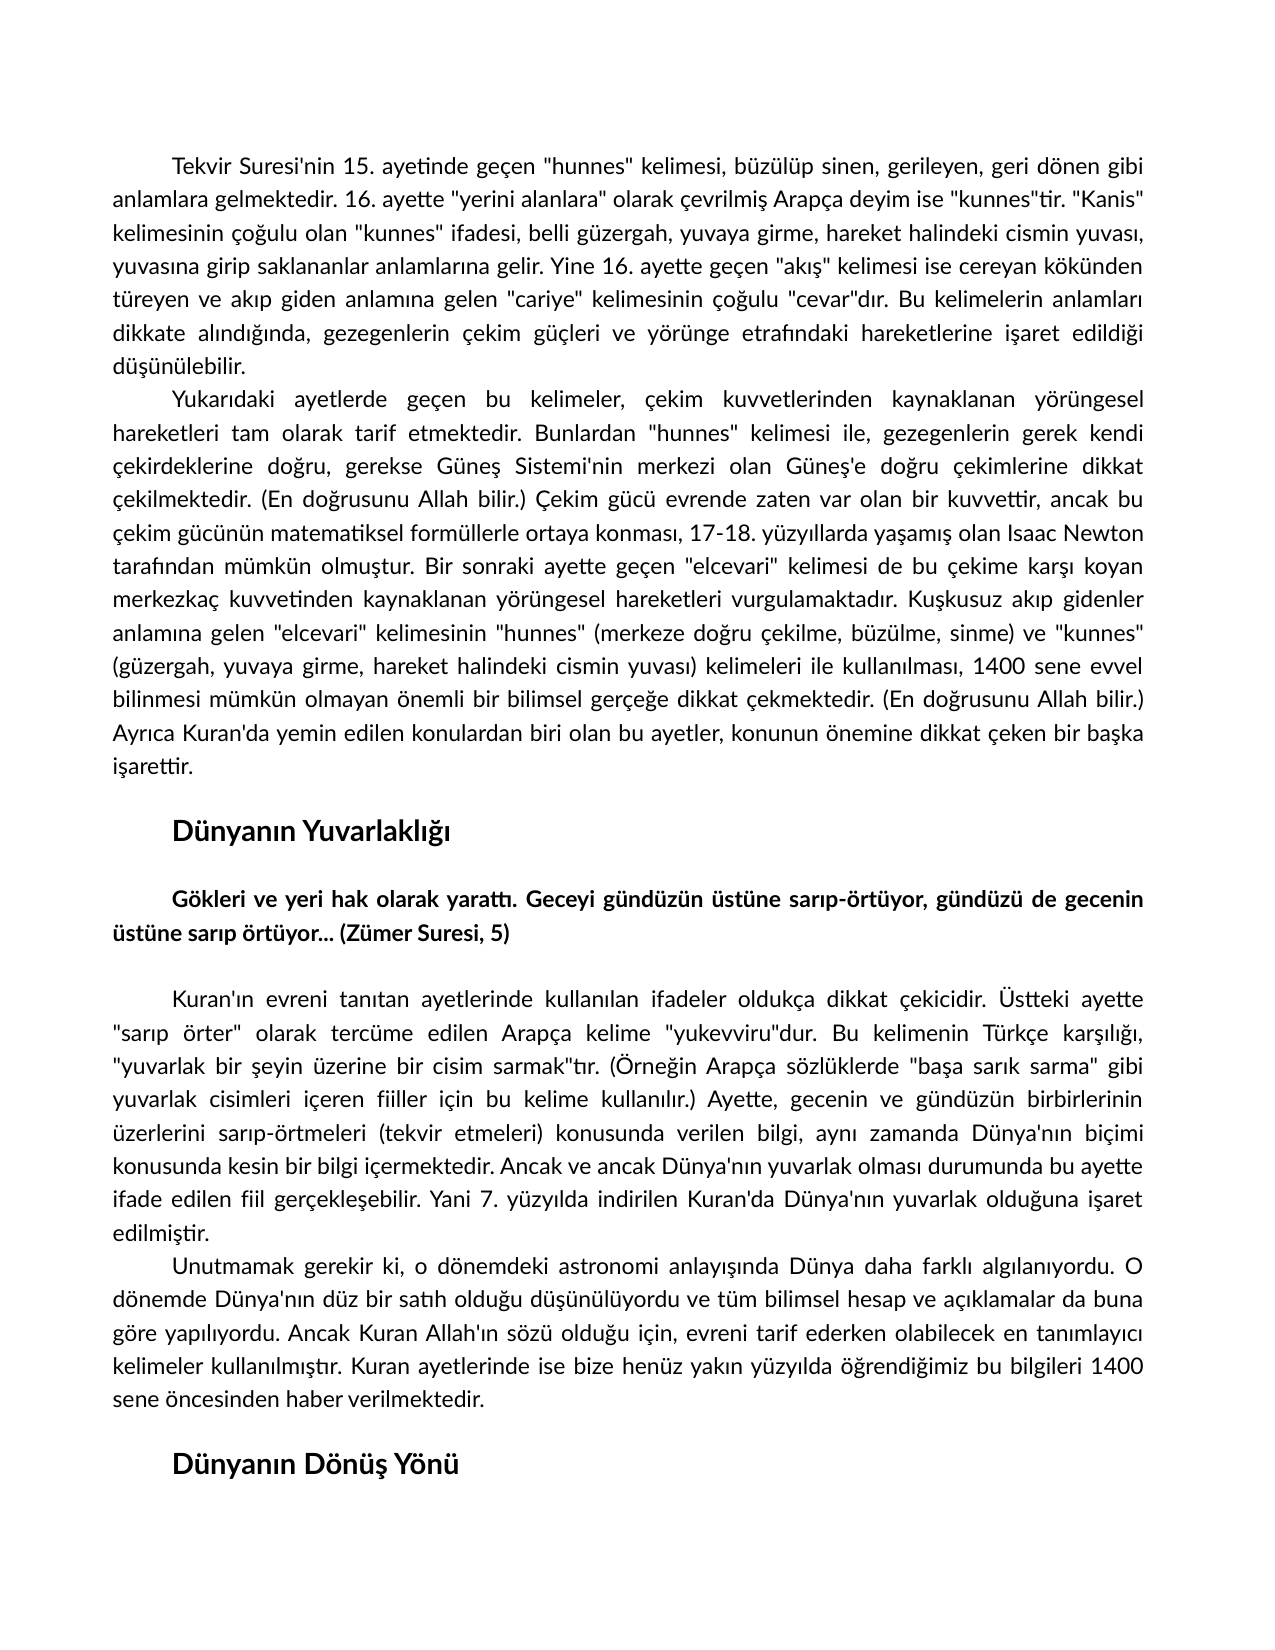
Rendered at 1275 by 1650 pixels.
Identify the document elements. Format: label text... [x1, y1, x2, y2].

text Gökleri ve yeri hak olarak yarattı. Geceyi gündüzün üstüne sarıp-örtüyor, gündüzü de gecenin üstüne sarıp örtüyor... (Zümer Suresi, 5) [112, 881, 1145, 948]
text Kuran'ın evreni tanıtan ayetlerinde kullanılan ifadeler oldukça dikkat çekicidir. Üstteki ayette "sarıp örter" olarak tercüme edilen Arapça kelime "yukevviru"dur. Bu kelimenin Türkçe karşılığı, "yuvarlak bir şeyin üzerine bir cisim sarmak"tır. (Örneğin Arapça sözlüklerde "başa sarık sarma" gibi yuvarlak cisimleri içeren fiiller için bu kelime kullanılır.) Ayette, gecenin ve gündüzün birbirlerinin üzerlerini sarıp-örtmeleri (tekvir etmeleri) konusunda verilen bilgi, aynı zamanda Dünya'nın biçimi konusunda kesin bir bilgi içermektedir. Ancak ve ancak Dünya'nın yuvarlak olması durumunda bu ayette ifade edilen fiil gerçekleşebilir. Yani 7. yüzyılda indirilen Kuran'da Dünya'nın yuvarlak olduğuna işaret edilmiştir. [112, 981, 1145, 1248]
text Tekvir Suresi'nin 15. ayetinde geçen "hunnes" kelimesi, büzülüp sinen, gerileyen, geri dönen gibi anlamlara gelmektedir. 16. ayette "yerini alanlara" olarak çevrilmiş Arapça deyim ise "kunnes"tir. "Kanis" kelimesinin çoğulu olan "kunnes" ifadesi, belli güzergah, yuvaya girme, hareket halindeki cismin yuvası, yuvasına girip saklananlar anlamlarına gelir. Yine 16. ayette geçen "akış" kelimesi ise cereyan kökünden türeyen ve akıp giden anlamına gelen "cariye" kelimesinin çoğulu "cevar"dır. Bu kelimelerin anlamları dikkate alındığında, gezegenlerin çekim güçleri ve yörünge etrafındaki hareketlerine işaret edildiği düşünülebilir. [112, 148, 1145, 381]
text Dünyanın Yuvarlaklığı [112, 814, 1145, 848]
text Yukarıdaki ayetlerde geçen bu kelimeler, çekim kuvvetlerinden kaynaklanan yörüngesel hareketleri tam olarak tarif etmektedir. Bunlardan "hunnes" kelimesi ile, gezegenlerin gerek kendi çekirdeklerine doğru, gerekse Güneş Sistemi'nin merkezi olan Güneş'e doğru çekimlerine dikkat çekilmektedir. (En doğrusunu Allah bilir.) Çekim gücü evrende zaten var olan bir kuvvettir, ancak bu çekim gücünün matematiksel formüllerle ortaya konması, 17-18. yüzyıllarda yaşamış olan Isaac Newton tarafından mümkün olmuştur. Bir sonraki ayette geçen "elcevari" kelimesi de bu çekime karşı koyan merkezkaç kuvvetinden kaynaklanan yörüngesel hareketleri vurgulamaktadır. Kuşkusuz akıp gidenler anlamına gelen "elcevari" kelimesinin "hunnes" (merkeze doğru çekilme, büzülme, sinme) ve "kunnes" (güzergah, yuvaya girme, hareket halindeki cismin yuvası) kelimeleri ile kullanılması, 1400 sene evvel bilinmesi mümkün olmayan önemli bir bilimsel gerçeğe dikkat çekmektedir. (En doğrusunu Allah bilir.) Ayrıca Kuran'da yemin edilen konulardan biri olan bu ayetler, konunun önemine dikkat çeken bir başka işarettir. [112, 381, 1145, 781]
text Unutmamak gerekir ki, o dönemdeki astronomi anlayışında Dünya daha farklı algılanıyordu. O dönemde Dünya'nın düz bir satıh olduğu düşünülüyordu ve tüm bilimsel hesap ve açıklamalar da buna göre yapılıyordu. Ancak Kuran Allah'ın sözü olduğu için, evreni tarif ederken olabilecek en tanımlayıcı kelimeler kullanılmıştır. Kuran ayetlerinde ise bize henüz yakın yüzyılda öğrendiğimiz bu bilgileri 1400 sene öncesinden haber verilmektedir. [112, 1248, 1145, 1414]
text Dünyanın Dönüş Yönü [112, 1448, 1145, 1481]
